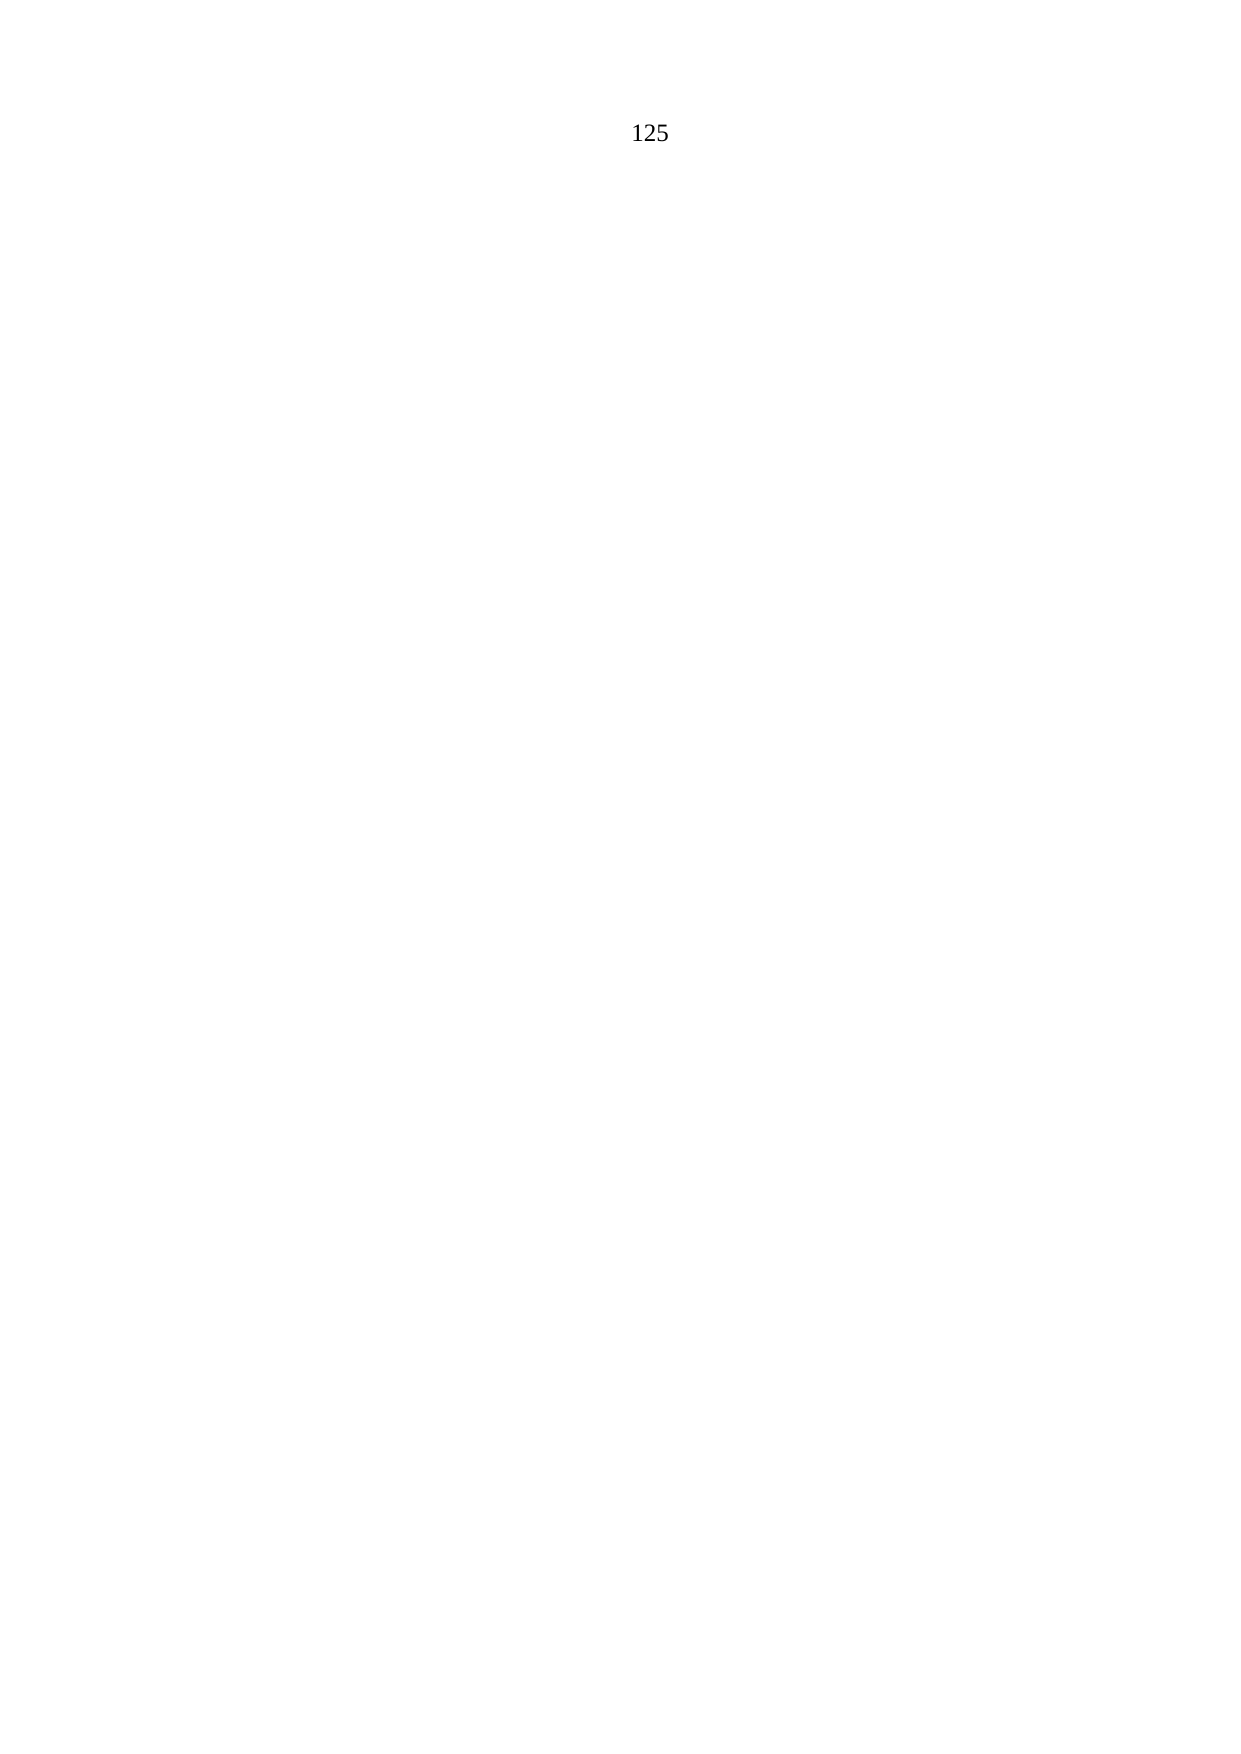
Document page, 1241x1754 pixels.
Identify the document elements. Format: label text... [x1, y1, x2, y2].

text ­ [177, 478, 1122, 512]
